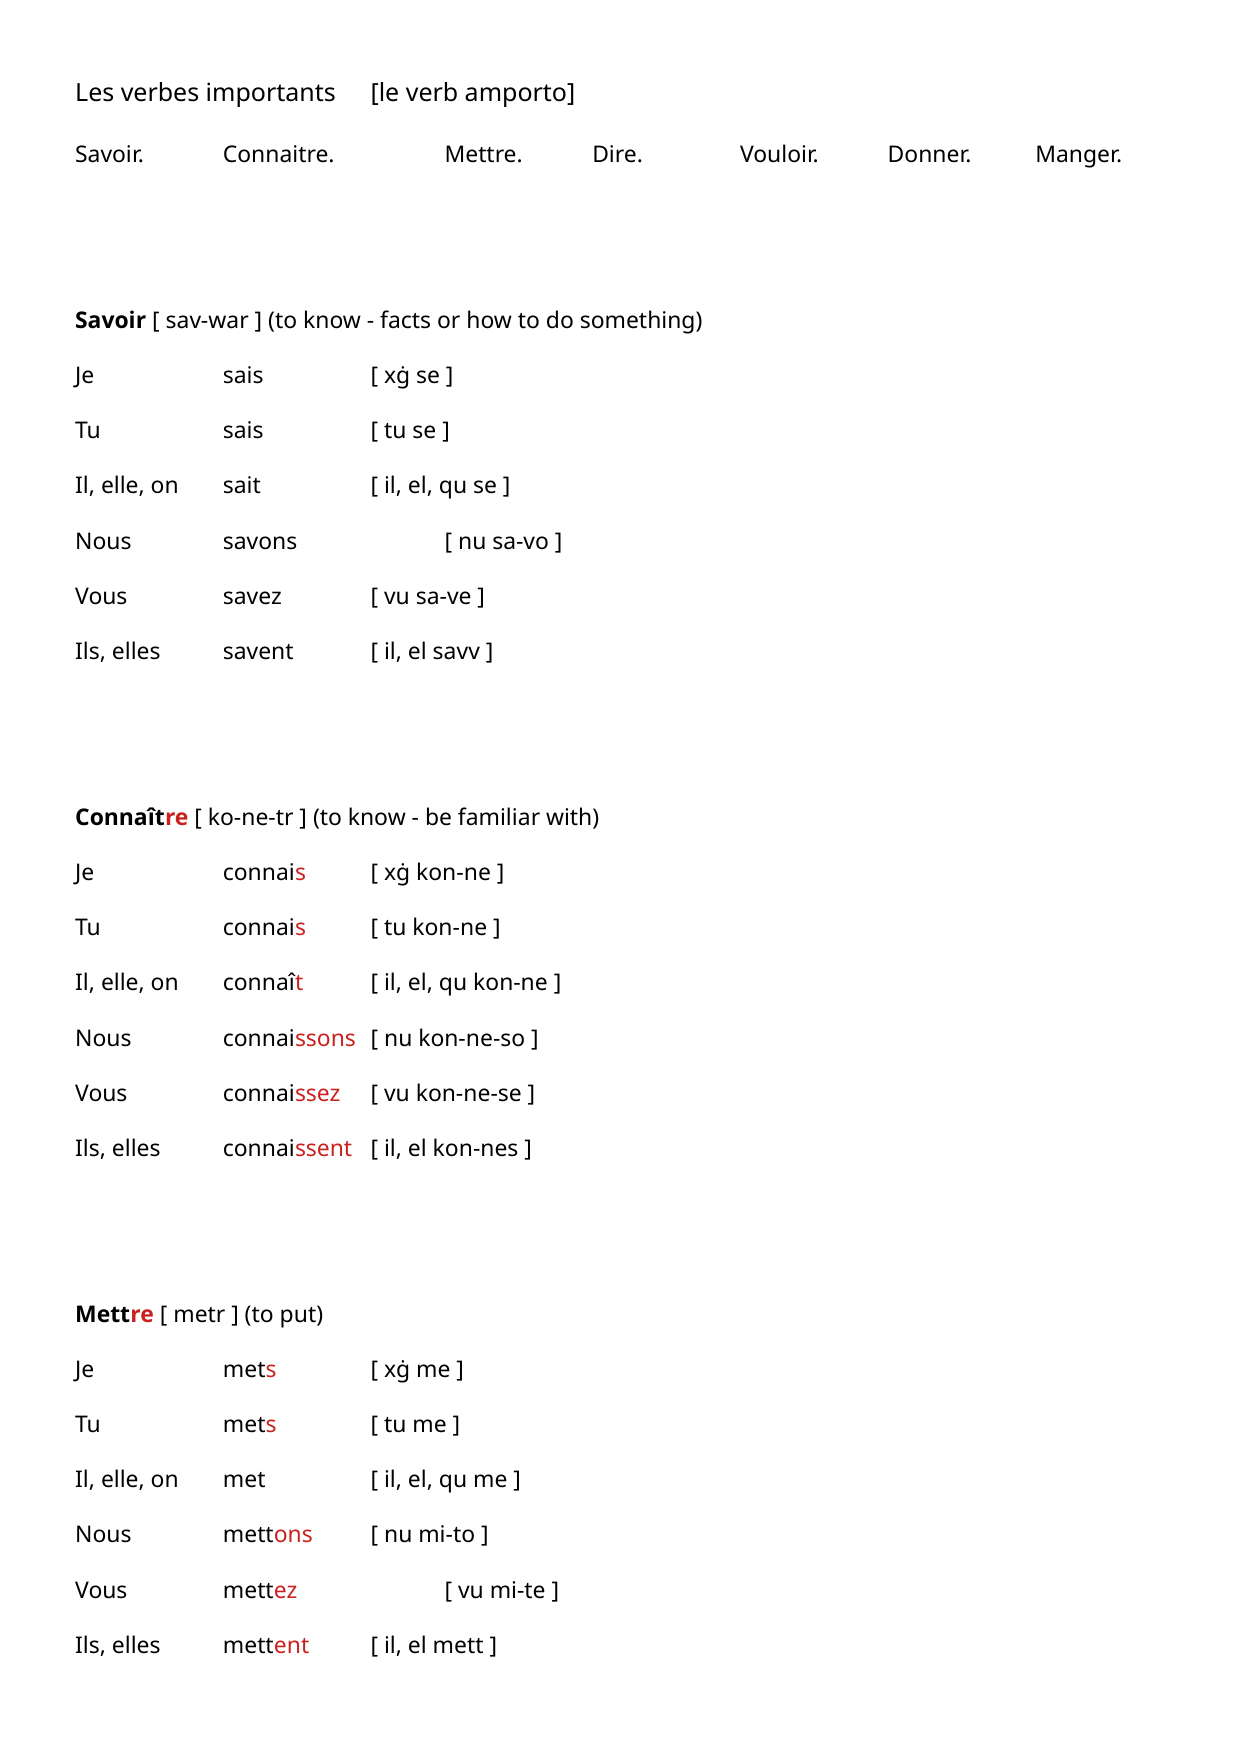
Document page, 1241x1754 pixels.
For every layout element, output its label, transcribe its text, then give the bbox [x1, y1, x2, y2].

text Nous connaissons [ nu kon-ne-so ] [75, 1021, 1165, 1053]
text Tu connais [ tu kon-ne ] [75, 911, 1165, 942]
text Il, elle, on connaît [ il, el, qu kon-ne ] [75, 966, 1165, 997]
text Mettre [ metr ] (to put) [75, 1297, 1165, 1329]
text Tu mets [ tu me ] [75, 1408, 1165, 1439]
text Je sais [ xġ se ] [75, 359, 1165, 390]
text Nous savons [ nu sa-vo ] [75, 524, 1165, 556]
text Je connais [ xġ kon-ne ] [75, 856, 1165, 887]
text Je mets [ xġ me ] [75, 1353, 1165, 1384]
text Tu sais [ tu se ] [75, 414, 1165, 445]
text Connaître [ ko-ne-tr ] (to know - be familiar with) [75, 801, 1165, 832]
text Ils, elles mettent [ il, el mett ] [75, 1629, 1165, 1660]
text Les verbes importants [le verb amporto] [75, 75, 1165, 109]
text Vous mettez [ vu mi-te ] [75, 1573, 1165, 1605]
text Nous mettons [ nu mi-to ] [75, 1518, 1165, 1549]
text Vous savez [ vu sa-ve ] [75, 580, 1165, 611]
text Il, elle, on sait [ il, el, qu se ] [75, 469, 1165, 501]
text Ils, elles connaissent [ il, el kon-nes ] [75, 1132, 1165, 1163]
text Vous connaissez [ vu kon-ne-se ] [75, 1077, 1165, 1108]
text Il, elle, on met [ il, el, qu me ] [75, 1463, 1165, 1494]
text Savoir [ sav-war ] (to know - facts or how to do something) [75, 304, 1165, 335]
text Savoir. Connaitre. Mettre. Dire. Vouloir. Donner. Manger. [75, 138, 1165, 169]
text Ils, elles savent [ il, el savv ] [75, 635, 1165, 666]
